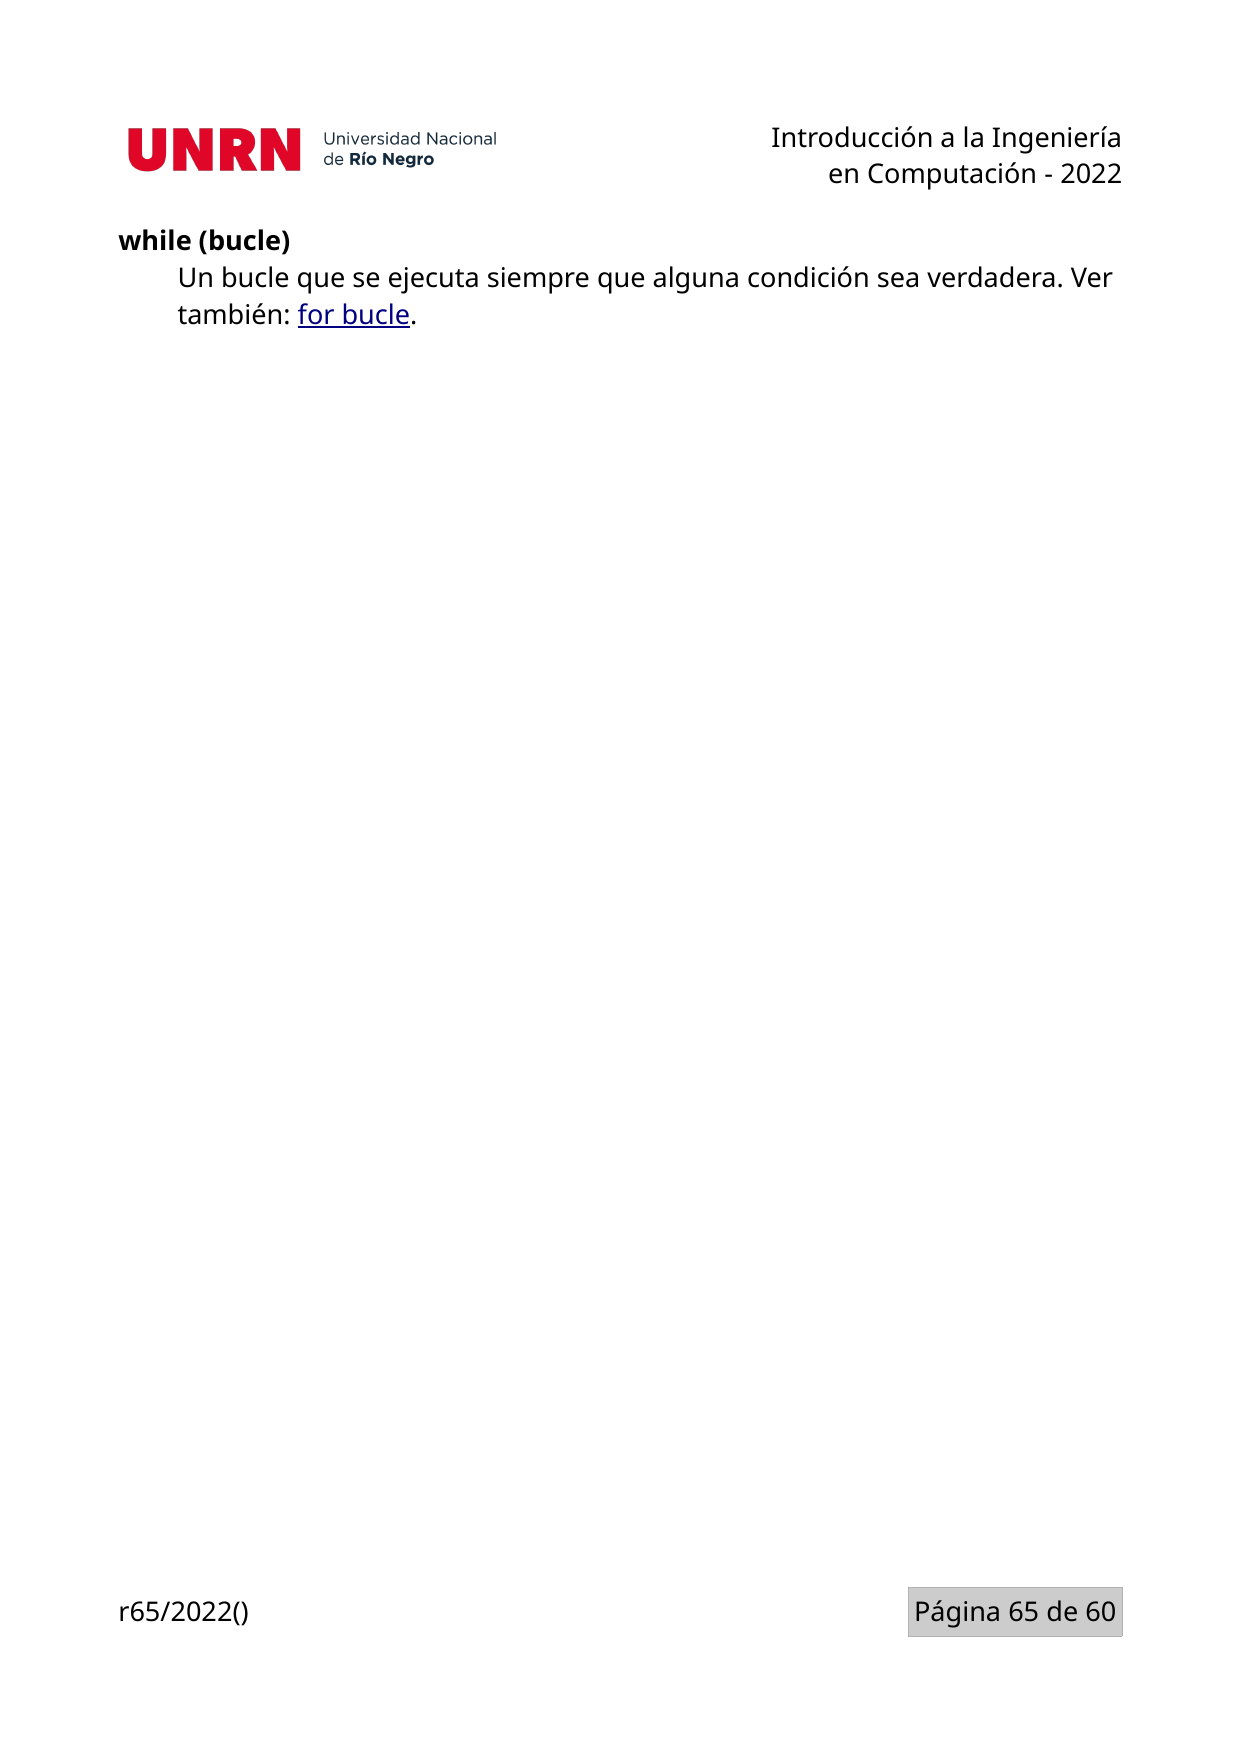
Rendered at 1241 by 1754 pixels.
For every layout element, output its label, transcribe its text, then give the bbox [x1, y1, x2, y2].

list Un bucle que se ejecuta siempre que alguna condición sea verdadera. Ver también: for bucle. [177, 258, 1122, 332]
picture [118, 118, 505, 180]
text while (bucle) [118, 221, 1122, 258]
